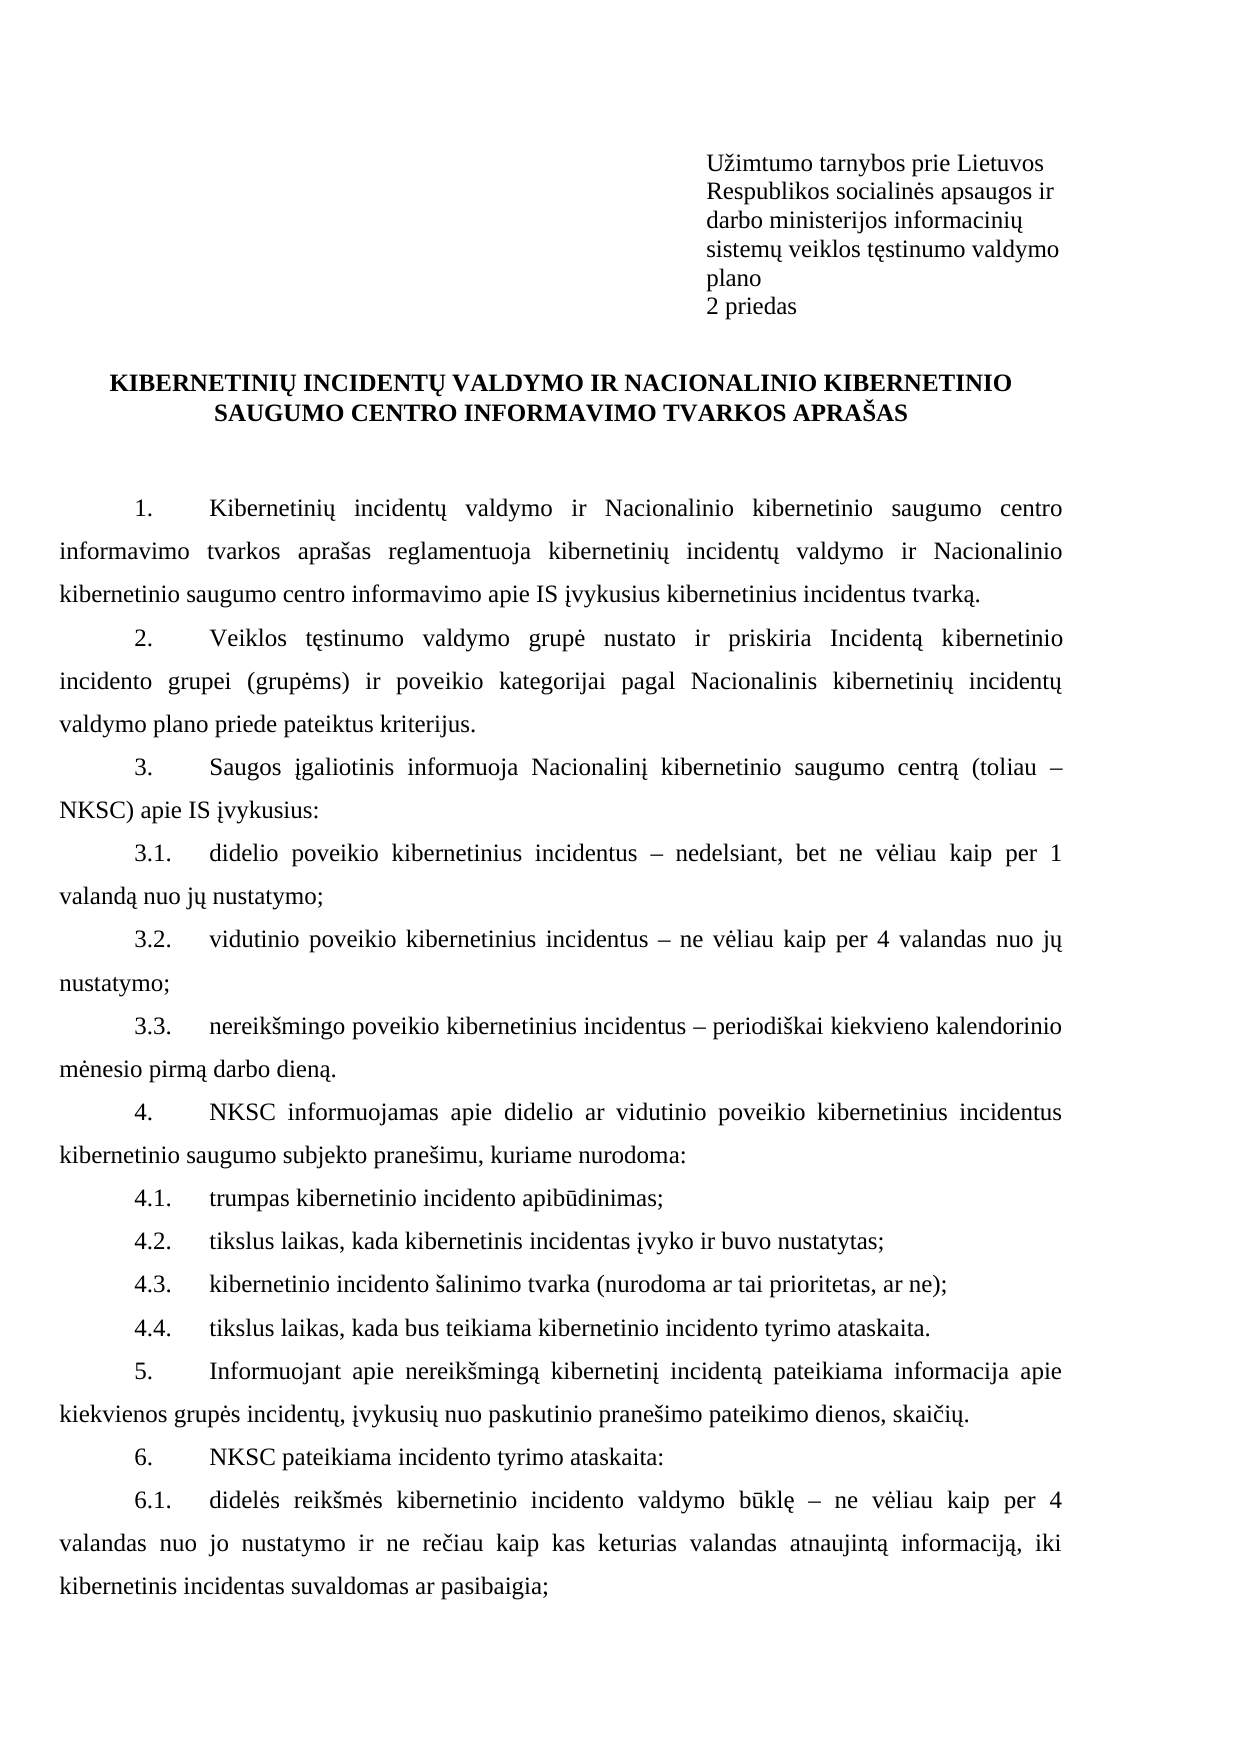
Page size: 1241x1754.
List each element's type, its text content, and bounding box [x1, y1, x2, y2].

text KIBERNETINIŲ INCIDENTŲ VALDYMO IR NACIONALINIO KIBERNETINIO SAUGUMO CENTRO INFORMAVIMO TVARKOS APRAŠAS [59, 368, 1063, 427]
text 2 priedas [706, 291, 1063, 320]
text 3. Saugos įgaliotinis informuoja Nacionalinį kibernetinio saugumo centrą (toliau – NKSC) apie IS įvykusius: [59, 752, 1063, 824]
text 1. Kibernetinių incidentų valdymo ir Nacionalinio kibernetinio saugumo centro informavimo tvarkos aprašas reglamentuoja kibernetinių incidentų valdymo ir Nacionalinio kibernetinio saugumo centro informavimo apie IS įvykusius kibernetinius incidentus tvarką. [59, 493, 1063, 608]
text 4.1. trumpas kibernetinio incidento apibūdinimas; [59, 1183, 1063, 1212]
text Užimtumo tarnybos prie Lietuvos Respublikos socialinės apsaugos ir darbo ministerijos informacinių sistemų veiklos tęstinumo valdymo plano [706, 148, 1063, 291]
text 3.3. nereikšmingo poveikio kibernetinius incidentus – periodiškai kiekvieno kalendorinio mėnesio pirmą darbo dieną. [59, 1011, 1063, 1083]
text 6. NKSC pateikiama incidento tyrimo ataskaita: [59, 1442, 1063, 1471]
text 4.2. tikslus laikas, kada kibernetinis incidentas įvyko ir buvo nustatytas; [59, 1226, 1063, 1255]
text 5. Informuojant apie nereikšmingą kibernetinį incidentą pateikiama informacija apie kiekvienos grupės incidentų, įvykusių nuo paskutinio pranešimo pateikimo dienos, skaičių. [59, 1356, 1063, 1428]
text 3.2. vidutinio poveikio kibernetinius incidentus – ne vėliau kaip per 4 valandas nuo jų nustatymo; [59, 924, 1063, 996]
text 6.1. didelės reikšmės kibernetinio incidento valdymo būklę – ne vėliau kaip per 4 valandas nuo jo nustatymo ir ne rečiau kaip kas keturias valandas atnaujintą informaciją, iki kibernetinis incidentas suvaldomas ar pasibaigia; [59, 1485, 1063, 1600]
text 3.1. didelio poveikio kibernetinius incidentus – nedelsiant, bet ne vėliau kaip per 1 valandą nuo jų nustatymo; [59, 838, 1063, 910]
text 4. NKSC informuojamas apie didelio ar vidutinio poveikio kibernetinius incidentus kibernetinio saugumo subjekto pranešimu, kuriame nurodoma: [59, 1097, 1063, 1169]
text 2. Veiklos tęstinumo valdymo grupė nustato ir priskiria Incidentą kibernetinio incidento grupei (grupėms) ir poveikio kategorijai pagal Nacionalinis kibernetinių incidentų valdymo plano priede pateiktus kriterijus. [59, 623, 1063, 738]
text 4.4. tikslus laikas, kada bus teikiama kibernetinio incidento tyrimo ataskaita. [59, 1313, 1063, 1341]
text 4.3. kibernetinio incidento šalinimo tvarka (nurodoma ar tai prioritetas, ar ne); [59, 1269, 1063, 1298]
